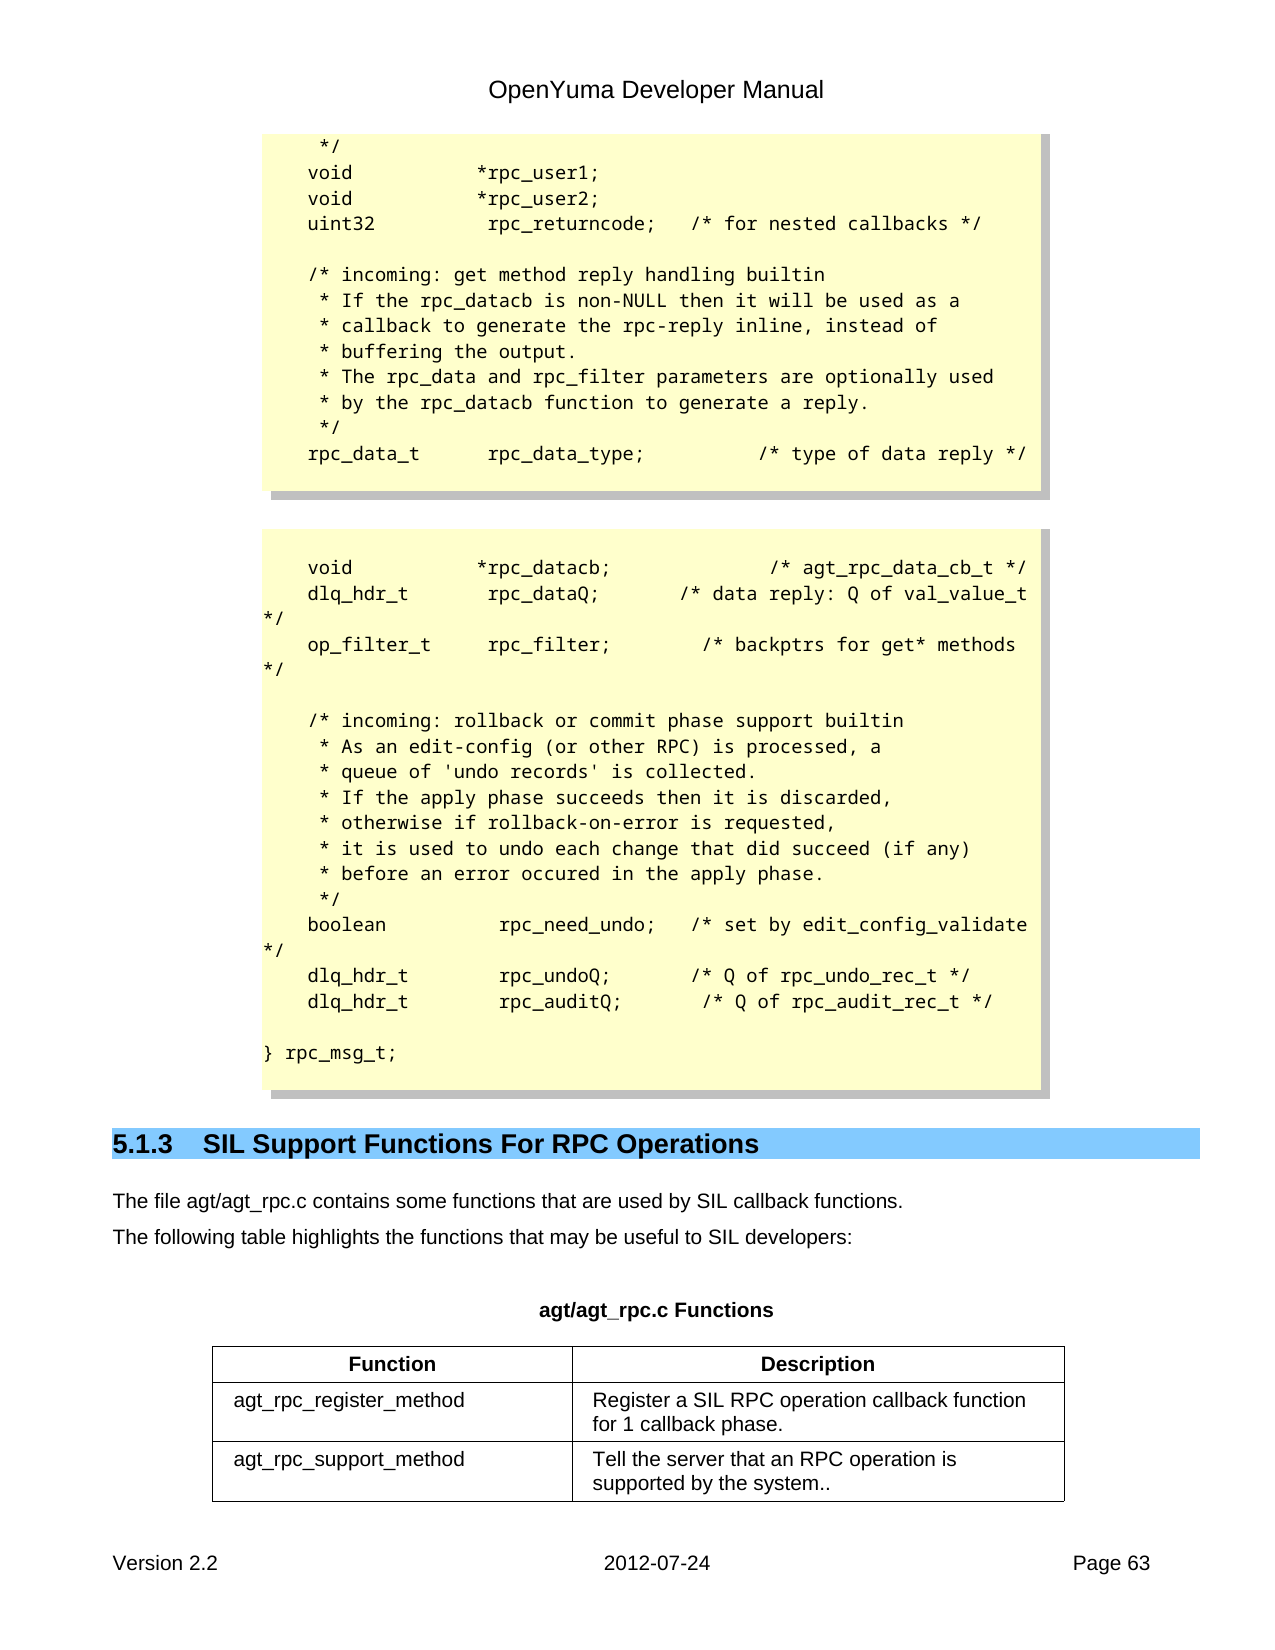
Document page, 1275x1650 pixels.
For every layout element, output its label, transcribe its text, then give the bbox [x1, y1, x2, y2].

text */ [262, 886, 1041, 912]
text boolean rpc_need_undo; /* set by edit_config_validate */ [262, 912, 1041, 963]
text * before an error occured in the apply phase. [262, 861, 1041, 886]
text rpc_data_t rpc_data_type; /* type of data reply */ [262, 440, 1041, 466]
text } rpc_msg_t; [262, 1039, 1041, 1065]
text * The rpc_data and rpc_filter parameters are optionally used [262, 363, 1041, 389]
text /* incoming: rollback or commit phase support builtin [262, 707, 1041, 733]
text * As an edit-config (or other RPC) is processed, a [262, 733, 1041, 758]
subtitle agt/agt_rpc.c Functions [127, 1298, 1185, 1322]
text * If the rpc_datacb is non-NULL then it will be used as a [262, 287, 1041, 312]
text dlq_hdr_t rpc_auditQ; /* Q of rpc_audit_rec_t */ [262, 988, 1041, 1014]
table_cell Tell the server that an RPC operation is supported by the system.. [573, 1442, 1064, 1501]
text * otherwise if rollback-on-error is requested, [262, 809, 1041, 835]
table_cell agt_rpc_register_method [213, 1383, 572, 1441]
table_header Description [573, 1347, 1064, 1382]
text The file agt/agt_rpc.c contains some functions that are used by SIL callback functions. [112, 1189, 1200, 1213]
text * by the rpc_datacb function to generate a reply. [262, 389, 1041, 414]
table_header Function [213, 1347, 572, 1382]
text uint32 rpc_returncode; /* for nested callbacks */ [262, 210, 1041, 236]
text * it is used to undo each change that did succeed (if any) [262, 835, 1041, 861]
text void *rpc_user2; [262, 185, 1041, 210]
text * queue of 'undo records' is collected. [262, 758, 1041, 784]
text op_filter_t rpc_filter; /* backptrs for get* methods */ [262, 631, 1041, 682]
text void *rpc_user1; [262, 159, 1041, 185]
table_cell agt_rpc_support_method [213, 1442, 572, 1501]
text */ [262, 134, 1041, 159]
text /* incoming: get method reply handling builtin [262, 261, 1041, 287]
subtitle SIL Support Functions For RPC Operations [112, 1128, 1200, 1159]
table_cell Register a SIL RPC operation callback function for 1 callback phase. [573, 1383, 1064, 1441]
text * callback to generate the rpc-reply inline, instead of [262, 312, 1041, 338]
text * If the apply phase succeeds then it is discarded, [262, 784, 1041, 809]
text dlq_hdr_t rpc_undoQ; /* Q of rpc_undo_rec_t */ [262, 963, 1041, 988]
text */ [262, 414, 1041, 440]
text void *rpc_datacb; /* agt_rpc_data_cb_t */ [262, 554, 1041, 580]
text The following table highlights the functions that may be useful to SIL developers: [112, 1225, 1200, 1249]
text dlq_hdr_t rpc_dataQ; /* data reply: Q of val_value_t */ [262, 580, 1041, 631]
text * buffering the output. [262, 338, 1041, 363]
